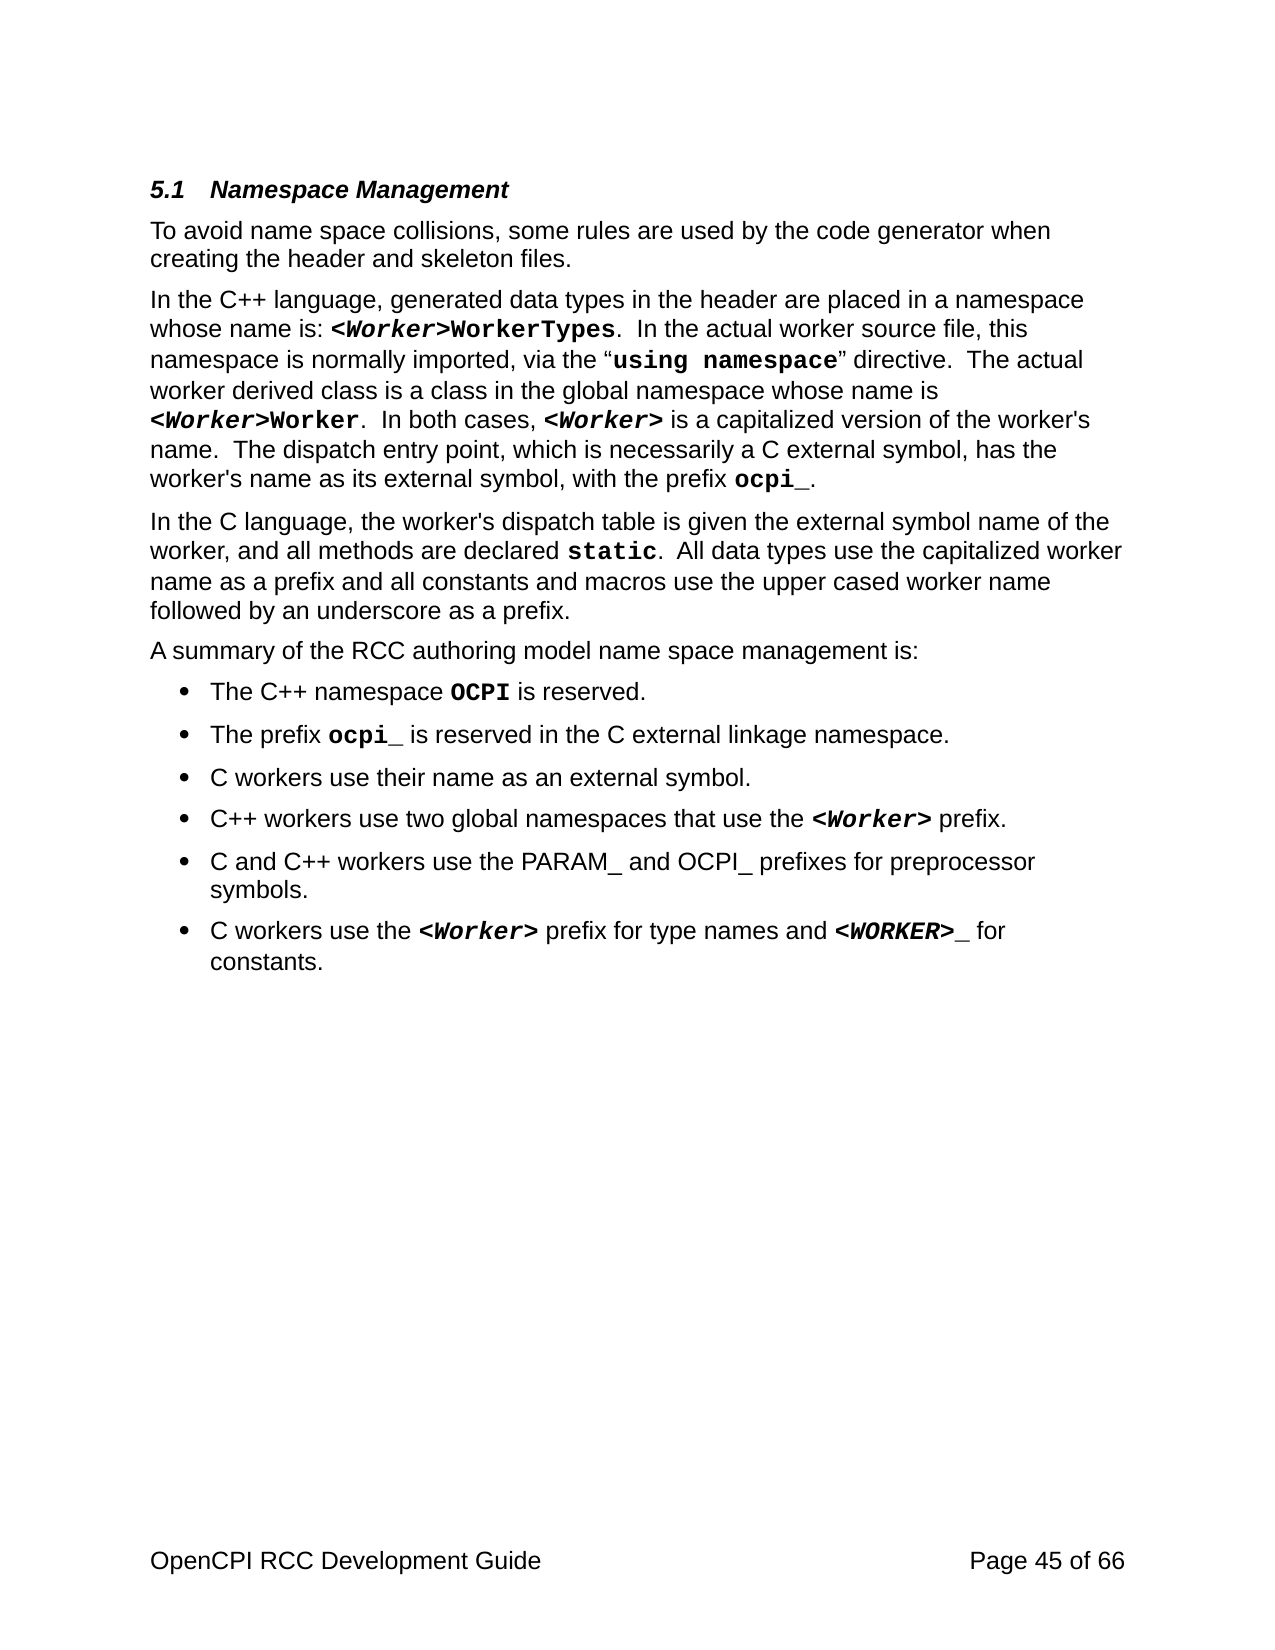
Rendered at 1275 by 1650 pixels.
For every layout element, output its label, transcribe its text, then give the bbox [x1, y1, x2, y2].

list C workers use their name as an external symbol. [180, 763, 1125, 792]
text In the C++ language, generated data types in the header are placed in a namespace whose name is: <Worker>WorkerTypes. In the actual worker source file, this namespace is normally imported, via the “using namespace” directive. The actual worker derived class is a class in the global namespace whose name is <Worker>Worker. In both cases, <Worker> is a capitalized version of the worker's name. The dispatch entry point, which is necessarily a C external symbol, has the worker's name as its external symbol, with the prefix ocpi_. [150, 285, 1125, 495]
text To avoid name space collisions, some rules are used by the code generator when creating the header and skeleton files. [150, 216, 1125, 273]
list C++ workers use two global namespaces that use the <Worker> prefix. [180, 804, 1125, 835]
list C workers use the <Worker> prefix for type names and <WORKER>_ for constants. [180, 916, 1125, 976]
text In the C language, the worker's dispatch table is given the external symbol name of the worker, and all methods are declared static. All data types use the capitalized worker name as a prefix and all constants and macros use the upper cased worker name followed by an underscore as a prefix. [150, 507, 1125, 624]
text A summary of the RCC authoring model name space management is: [150, 636, 1125, 665]
list The C++ namespace OCPI is reserved. [180, 677, 1125, 708]
list The prefix ocpi_ is reserved in the C external linkage namespace. [180, 720, 1125, 751]
list C and C++ workers use the PARAM_ and OCPI_ prefixes for preprocessor symbols. [180, 847, 1125, 904]
subtitle Namespace Management [150, 175, 1125, 204]
